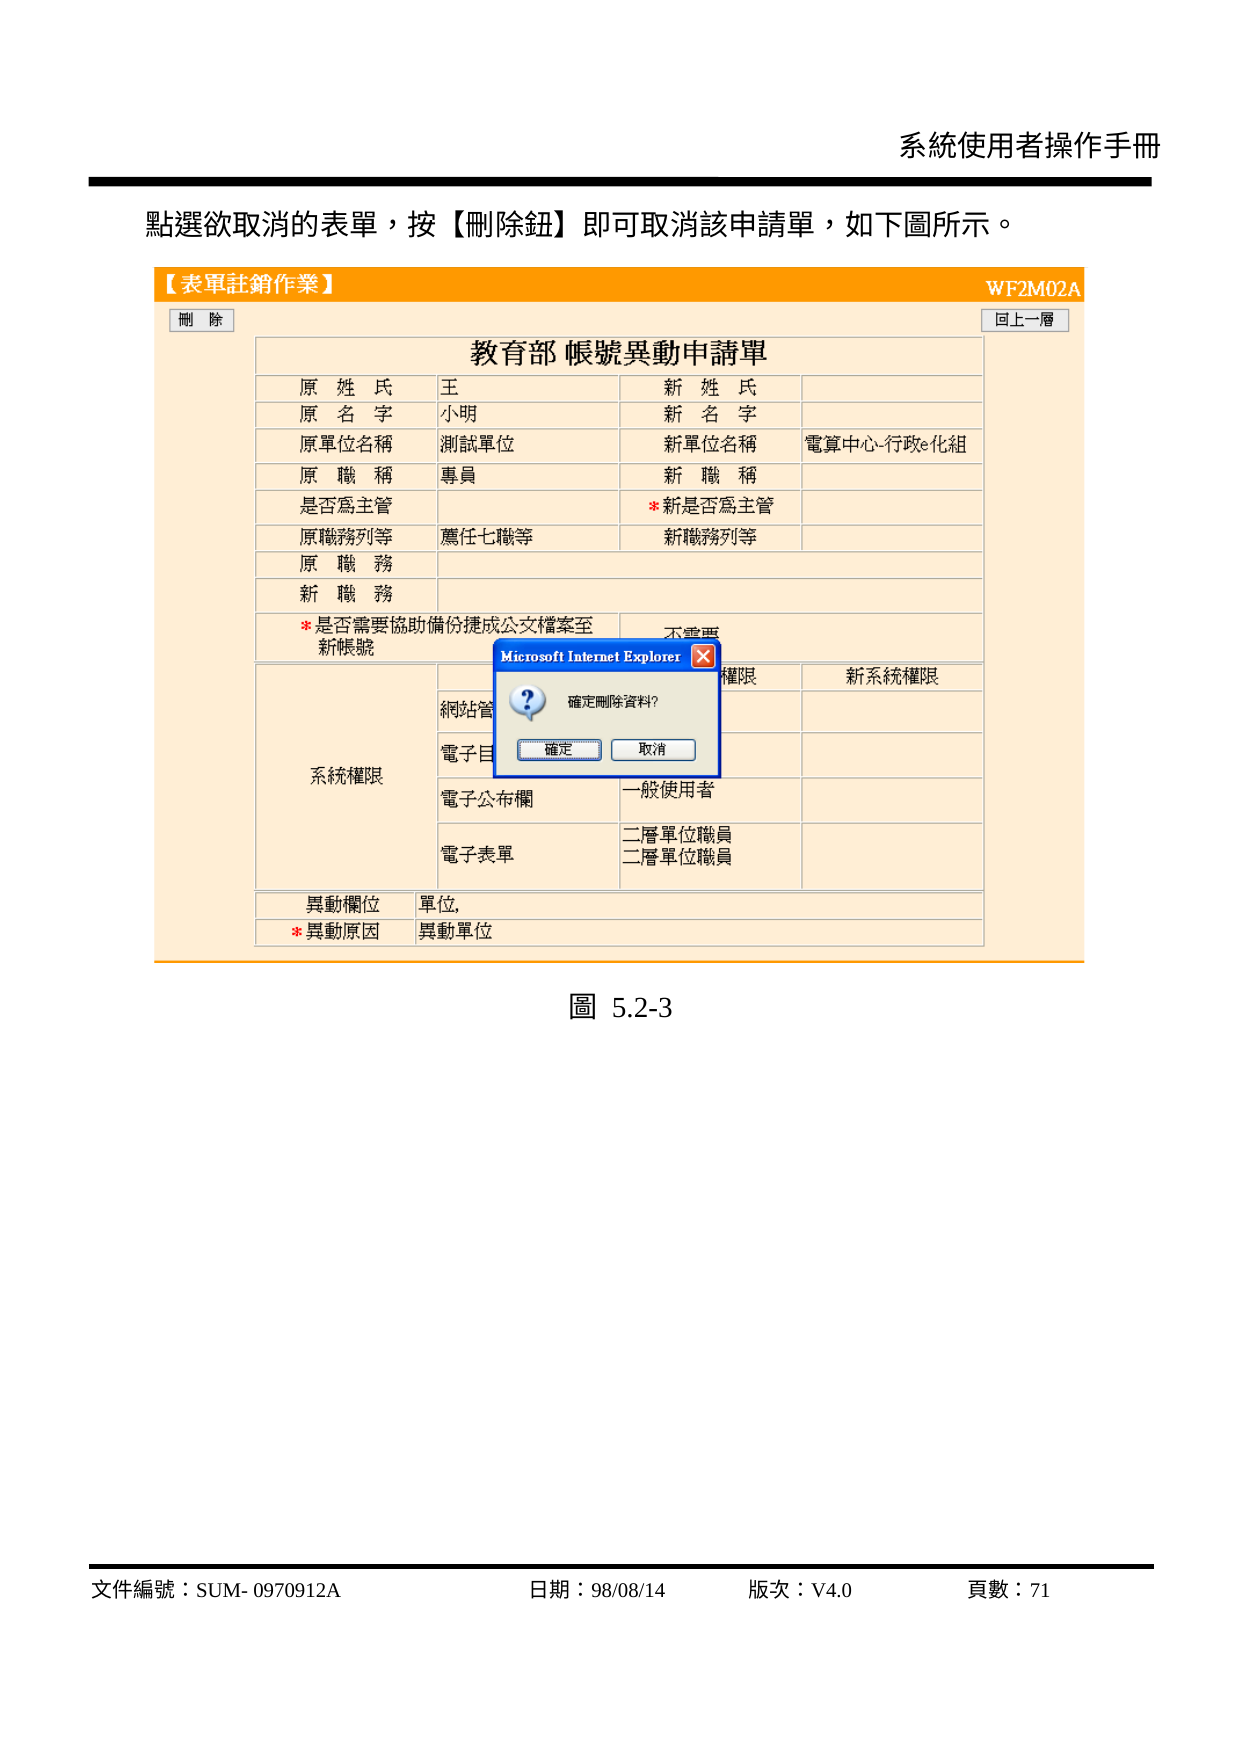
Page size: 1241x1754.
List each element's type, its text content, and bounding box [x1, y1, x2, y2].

text 圖 5.2‑3 [89, 983, 1152, 1025]
text 點選欲取消的表單，按【刪除鈕】即可取消該申請單，如下圖所示。 [89, 202, 1152, 244]
